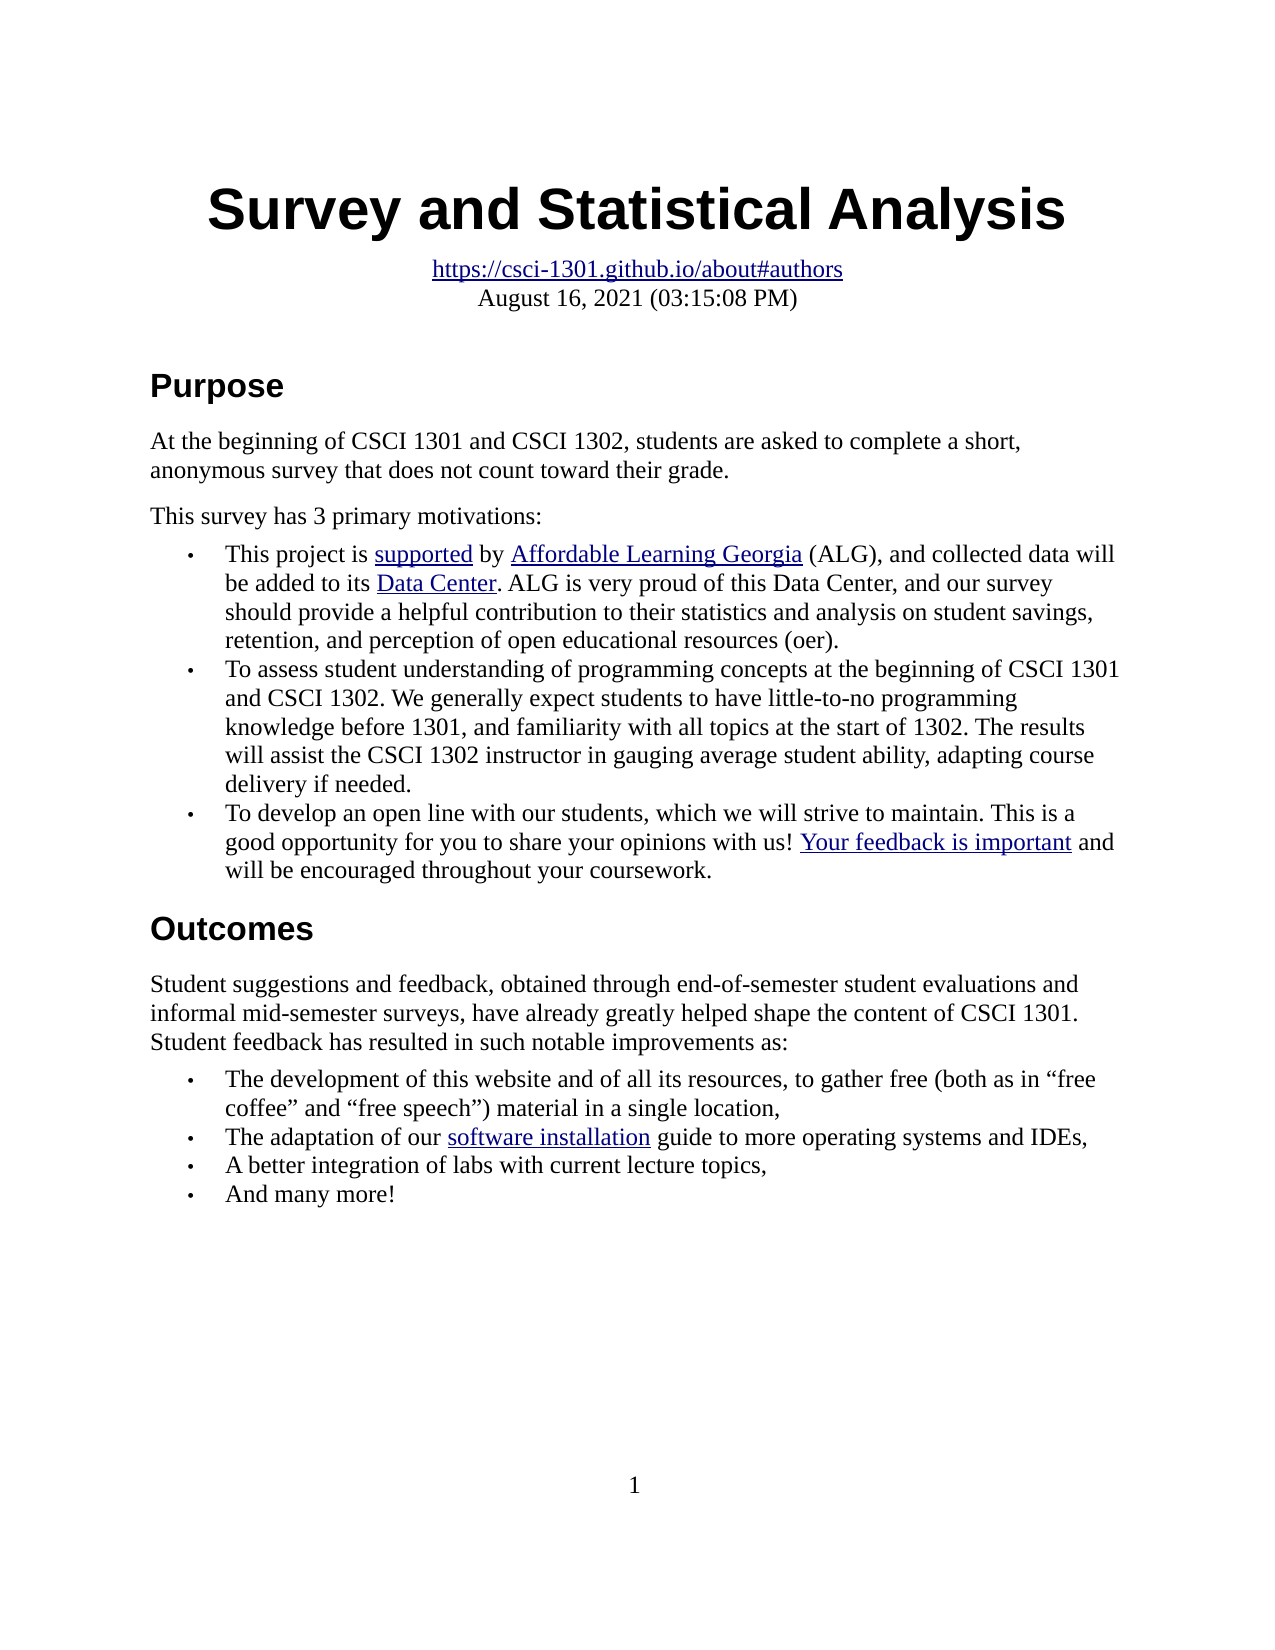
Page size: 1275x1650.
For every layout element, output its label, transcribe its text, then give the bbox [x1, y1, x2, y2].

list This project is supported by Affordable Learning Georgia (ALG), and collected data will be added to its Data Center. ALG is very proud of this Data Center, and our survey should provide a helpful contribution to their statistics and analysis on student savings, retention, and perception of open educational resources (oer). [187, 539, 1125, 654]
list To develop an open line with our students, which we will strive to maintain. This is a good opportunity for you to share your opinions with us! Your feedback is important and will be encouraged throughout your coursework. [187, 798, 1125, 884]
text At the beginning of CSCI 1301 and CSCI 1302, students are asked to complete a short, anonymous survey that does not count toward their grade. [150, 426, 1125, 483]
list A better integration of labs with current lecture topics, [187, 1151, 1125, 1179]
subtitle Purpose [150, 366, 1125, 404]
list The development of this website and of all its resources, to gather free (both as in “free coffee” and “free speech”) material in a single location, [187, 1064, 1125, 1122]
text This survey has 3 primary motivations: [150, 501, 1125, 530]
title Survey and Statistical Analysis [150, 175, 1125, 242]
list The adaptation of our software installation guide to more operating systems and IDEs, [187, 1122, 1125, 1151]
text August 16, 2021 (03:15:08 PM) [150, 283, 1125, 312]
subtitle Outcomes [150, 909, 1125, 948]
list To assess student understanding of programming concepts at the beginning of CSCI 1301 and CSCI 1302. We generally expect students to have little-to-no programming knowledge before 1301, and familiarity with all topics at the start of 1302. The results will assist the CSCI 1302 instructor in gauging average student ability, adapting course delivery if needed. [187, 654, 1125, 798]
list And many more! [187, 1179, 1125, 1208]
text Student suggestions and feedback, obtained through end-of-semester student evaluations and informal mid-semester surveys, have already greatly helped shape the content of CSCI 1301. Student feedback has resulted in such notable improvements as: [150, 969, 1125, 1055]
text https://csci-1301.github.io/about#authors [150, 254, 1125, 283]
